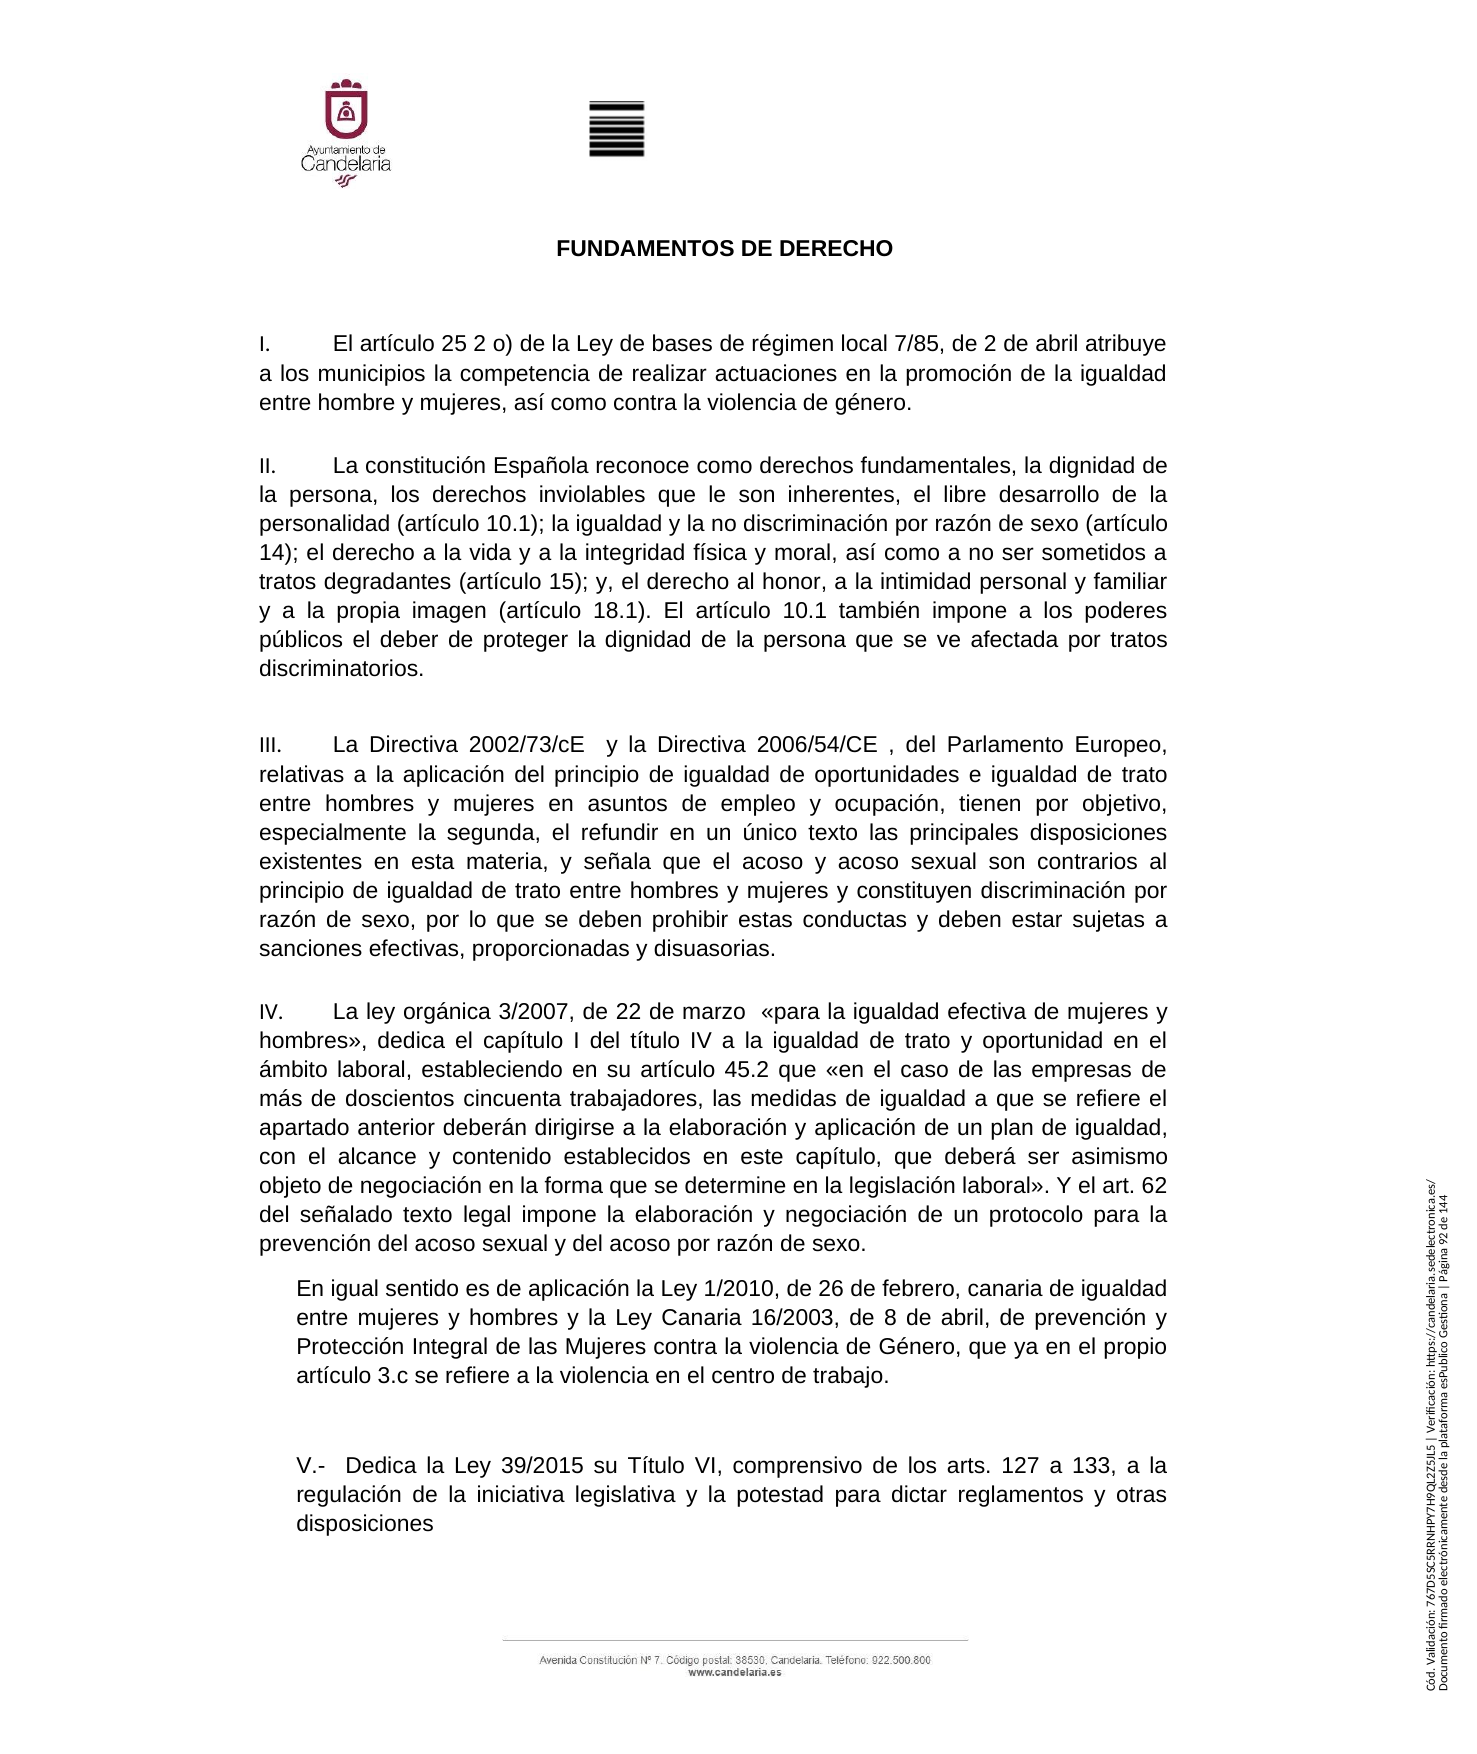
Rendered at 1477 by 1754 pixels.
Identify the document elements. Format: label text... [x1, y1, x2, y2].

list La ley orgánica 3/2007, de 22 de marzo «para la igualdad efectiva de mujeres y hombres», dedica el capítulo I del título IV a la igualdad de trato y oportunidad en el ámbito laboral, estableciendo en su artículo 45.2 que «en el caso de las empresas de más de doscientos cincuenta trabajadores, las medidas de igualdad a que se refiere el apartado anterior deberán dirigirse a la elaboración y aplicación de un plan de igualdad, con el alcance y contenido establecidos en este capítulo, que deberá ser asimismo objeto de negociación en la forma que se determine en la legislación laboral». Y el art. 62 del señalado texto legal impone la elaboración y negociación de un protocolo para la prevención del acoso sexual y del acoso por razón de sexo. [259, 997, 1168, 1256]
subtitle FUNDAMENTOS DE DERECHO [296, 235, 1167, 262]
text En igual sentido es de aplicación la Ley 1/2010, de 26 de febrero, canaria de igualdad entre mujeres y hombres y la Ley Canaria 16/2003, de 8 de abril, de prevención y Protección Integral de las Mujeres contra la violencia de Género, que ya en el propio artículo 3.c se refiere a la violencia en el centro de trabajo. [296, 1275, 1168, 1388]
text V.- Dedica la Ley 39/2015 su Título VI, comprensivo de los arts. 127 a 133, a la regulación de la iniciativa legislativa y la potestad para dictar reglamentos y otras disposiciones [296, 1452, 1168, 1536]
list La Directiva 2002/73/cE y la Directiva 2006/54/CE , del Parlamento Europeo, relativas a la aplicación del principio de igualdad de oportunidades e igualdad de trato entre hombres y mujeres en asuntos de empleo y ocupación, tienen por objetivo, especialmente la segunda, el refundir en un único texto las principales disposiciones existentes en esta materia, y señala que el acoso y acoso sexual son contrarios al principio de igualdad de trato entre hombres y mujeres y constituyen discriminación por razón de sexo, por lo que se deben prohibir estas conductas y deben estar sujetas a sanciones efectivas, proporcionadas y disuasorias. [259, 730, 1168, 961]
list El artículo 25 2 o) de la Ley de bases de régimen local 7/85, de 2 de abril atribuye a los municipios la competencia de realizar actuaciones en la promoción de la igualdad entre hombre y mujeres, así como contra la violencia de género. [259, 329, 1168, 415]
list La constitución Española reconoce como derechos fundamentales, la dignidad de la persona, los derechos inviolables que le son inherentes, el libre desarrollo de la personalidad (artículo 10.1); la igualdad y la no discriminación por razón de sexo (artículo 14); el derecho a la vida y a la integridad física y moral, así como a no ser sometidos a tratos degradantes (artículo 15); y, el derecho al honor, a la intimidad personal y familiar y a la propia imagen (artículo 18.1). El artículo 10.1 también impone a los poderes públicos el deber de proteger la dignidad de la persona que se ve afectada por tratos discriminatorios. [259, 451, 1168, 682]
